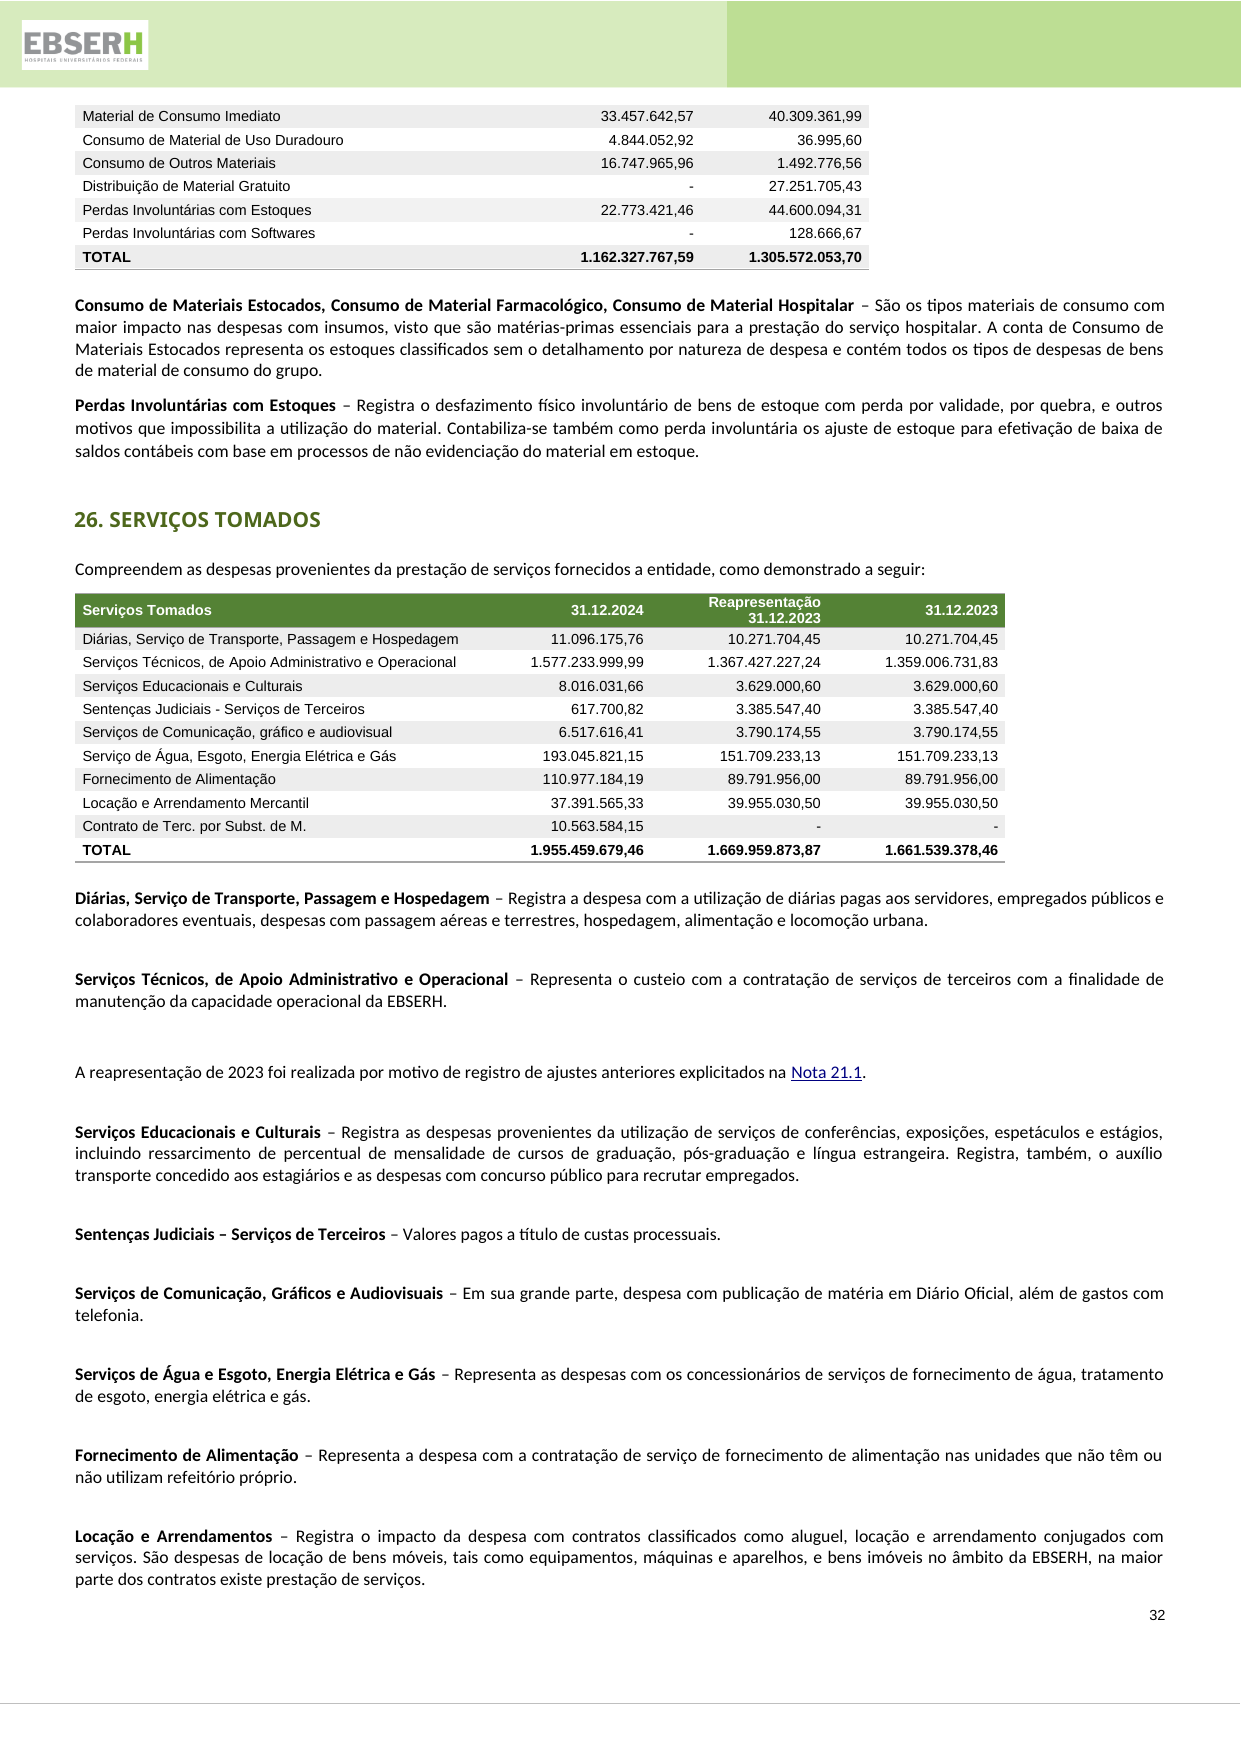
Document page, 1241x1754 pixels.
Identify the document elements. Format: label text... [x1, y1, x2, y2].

text Fornecimento de Alimentação – Representa a despesa com a contratação de serviço de fornecimento de alimentação nas unidades que não têm ou não utilizam refeitório próprio. [75, 1444, 1165, 1487]
table_cell Consumo de Material de Uso Duradouro [75, 128, 473, 151]
table_cell 10.563.584,15 [473, 815, 651, 838]
text Compreendem as despesas provenientes da prestação de serviços fornecidos a entidade, como demonstrado a seguir: [75, 558, 1165, 580]
text Sentenças Judiciais – Serviços de Terceiros – Valores pagos a título de custas processuais. [75, 1223, 1165, 1245]
text Serviços de Comunicação, Gráficos e Audiovisuais – Em sua grande parte, despesa com publicação de matéria em Diário Oficial, além de gastos com telefonia. [75, 1282, 1165, 1326]
table_cell 39.955.030,50 [651, 791, 828, 814]
table_cell 1.367.427.227,24 [651, 650, 828, 674]
text Perdas Involuntárias com Estoques – Registra o desfazimento físico involuntário de bens de estoque com perda por validade, por quebra, e outros motivos que impossibilita a utilização do material. Contabiliza-se também como perda involuntária os ajuste de estoque para efetivação de baixa de saldos contábeis com base em processos de não evidenciação do material em estoque. [75, 394, 1165, 462]
table_cell 151.709.233,13 [828, 744, 1005, 768]
table_cell 1.661.539.378,46 [828, 838, 1005, 861]
table_cell TOTAL [75, 245, 473, 268]
table_cell 8.016.031,66 [473, 674, 651, 697]
table_cell Distribuição de Material Gratuito [75, 175, 473, 198]
table_cell Serviços Educacionais e Culturais [75, 674, 473, 697]
table_cell 37.391.565,33 [473, 791, 651, 814]
table_cell 44.600.094,31 [701, 198, 869, 222]
table_cell 22.773.421,46 [473, 198, 701, 222]
table_cell 39.955.030,50 [828, 791, 1005, 814]
table_cell TOTAL [75, 838, 473, 861]
table_cell 1.669.959.873,87 [651, 838, 828, 861]
text Diárias, Serviço de Transporte, Passagem e Hospedagem – Registra a despesa com a utilização de diárias pagas aos servidores, empregados públicos e colaboradores eventuais, despesas com passagem aéreas e terrestres, hospedagem, alimentação e locomoção urbana. [75, 887, 1165, 931]
table_cell 1.492.776,56 [701, 151, 869, 175]
table_cell 3.629.000,60 [828, 674, 1005, 697]
table_cell 1.577.233.999,99 [473, 650, 651, 674]
table_cell Material de Consumo Imediato [75, 105, 473, 128]
table_cell - [651, 815, 828, 838]
table_cell 1.162.327.767,59 [473, 245, 701, 268]
table_cell 1.305.572.053,70 [701, 245, 869, 268]
list SERVIÇOS TOMADOS [74, 505, 1165, 533]
table_cell - [473, 175, 701, 198]
table_cell 6.517.616,41 [473, 721, 651, 744]
text Serviços Educacionais e Culturais – Registra as despesas provenientes da utilização de serviços de conferências, exposições, espetáculos e estágios, incluindo ressarcimento de percentual de mensalidade de cursos de graduação, pós-graduação e língua estrangeira. Registra, também, o auxílio transporte concedido aos estagiários e as despesas com concurso público para recrutar empregados. [75, 1121, 1165, 1186]
table_cell Consumo de Outros Materiais [75, 151, 473, 175]
text Serviços de Água e Esgoto, Energia Elétrica e Gás – Representa as despesas com os concessionários de serviços de fornecimento de água, tratamento de esgoto, energia elétrica e gás. [75, 1363, 1165, 1407]
table_cell Locação e Arrendamento Mercantil [75, 791, 473, 814]
table_cell - [828, 815, 1005, 838]
table_cell 27.251.705,43 [701, 175, 869, 198]
table_header 31.12.2024 [473, 594, 651, 627]
table_cell 10.271.704,45 [828, 628, 1005, 650]
table_header 31.12.2023 [828, 594, 1005, 627]
table_cell 1.955.459.679,46 [473, 838, 651, 861]
table_cell - [473, 222, 701, 245]
table_cell Serviço de Água, Esgoto, Energia Elétrica e Gás [75, 744, 473, 768]
table_cell 4.844.052,92 [473, 128, 701, 151]
table_cell 128.666,67 [701, 222, 869, 245]
table_cell 3.385.547,40 [828, 697, 1005, 721]
table_cell Diárias, Serviço de Transporte, Passagem e Hospedagem [75, 628, 473, 650]
text Locação e Arrendamentos – Registra o impacto da despesa com contratos classificados como aluguel, locação e arrendamento conjugados com serviços. São despesas de locação de bens móveis, tais como equipamentos, máquinas e aparelhos, e bens imóveis no âmbito da EBSERH, na maior parte dos contratos existe prestação de serviços. [75, 1525, 1165, 1590]
table_cell 110.977.184,19 [473, 768, 651, 791]
text Serviços Técnicos, de Apoio Administrativo e Operacional – Representa o custeio com a contratação de serviços de terceiros com a finalidade de manutenção da capacidade operacional da EBSERH. [75, 968, 1165, 1012]
table_cell 11.096.175,76 [473, 628, 651, 650]
table_cell 1.359.006.731,83 [828, 650, 1005, 674]
table_cell 16.747.965,96 [473, 151, 701, 175]
table_cell Fornecimento de Alimentação [75, 768, 473, 791]
table_cell Serviços de Comunicação, gráfico e audiovisual [75, 721, 473, 744]
table_cell 3.385.547,40 [651, 697, 828, 721]
table_cell 193.045.821,15 [473, 744, 651, 768]
text Consumo de Materiais Estocados, Consumo de Material Farmacológico, Consumo de Material Hospitalar – São os tipos materiais de consumo com maior impacto nas despesas com insumos, visto que são matérias-primas essenciais para a prestação do serviço hospitalar. A conta de Consumo de Materiais Estocados representa os estoques classificados sem o detalhamento por natureza de despesa e contém todos os tipos de despesas de bens de material de consumo do grupo. [75, 294, 1165, 381]
text A reapresentação de 2023 foi realizada por motivo de registro de ajustes anteriores explicitados na Nota 21.1. [75, 1062, 1165, 1083]
table_cell 10.271.704,45 [651, 628, 828, 650]
table_cell 3.629.000,60 [651, 674, 828, 697]
table_cell 40.309.361,99 [701, 105, 869, 128]
table_cell 89.791.956,00 [651, 768, 828, 791]
table_cell 3.790.174,55 [651, 721, 828, 744]
table_cell 36.995,60 [701, 128, 869, 151]
table_cell 151.709.233,13 [651, 744, 828, 768]
table_header Reapresentação 31.12.2023 [651, 594, 828, 627]
table_cell 617.700,82 [473, 697, 651, 721]
table_cell 3.790.174,55 [828, 721, 1005, 744]
table_cell Contrato de Terc. por Subst. de M. [75, 815, 473, 838]
table_cell 89.791.956,00 [828, 768, 1005, 791]
table_cell Sentenças Judiciais - Serviços de Terceiros [75, 697, 473, 721]
table_cell Perdas Involuntárias com Softwares [75, 222, 473, 245]
table_cell 33.457.642,57 [473, 105, 701, 128]
table_cell Serviços Técnicos, de Apoio Administrativo e Operacional [75, 650, 473, 674]
table_cell Perdas Involuntárias com Estoques [75, 198, 473, 222]
table_header Serviços Tomados [75, 594, 473, 627]
